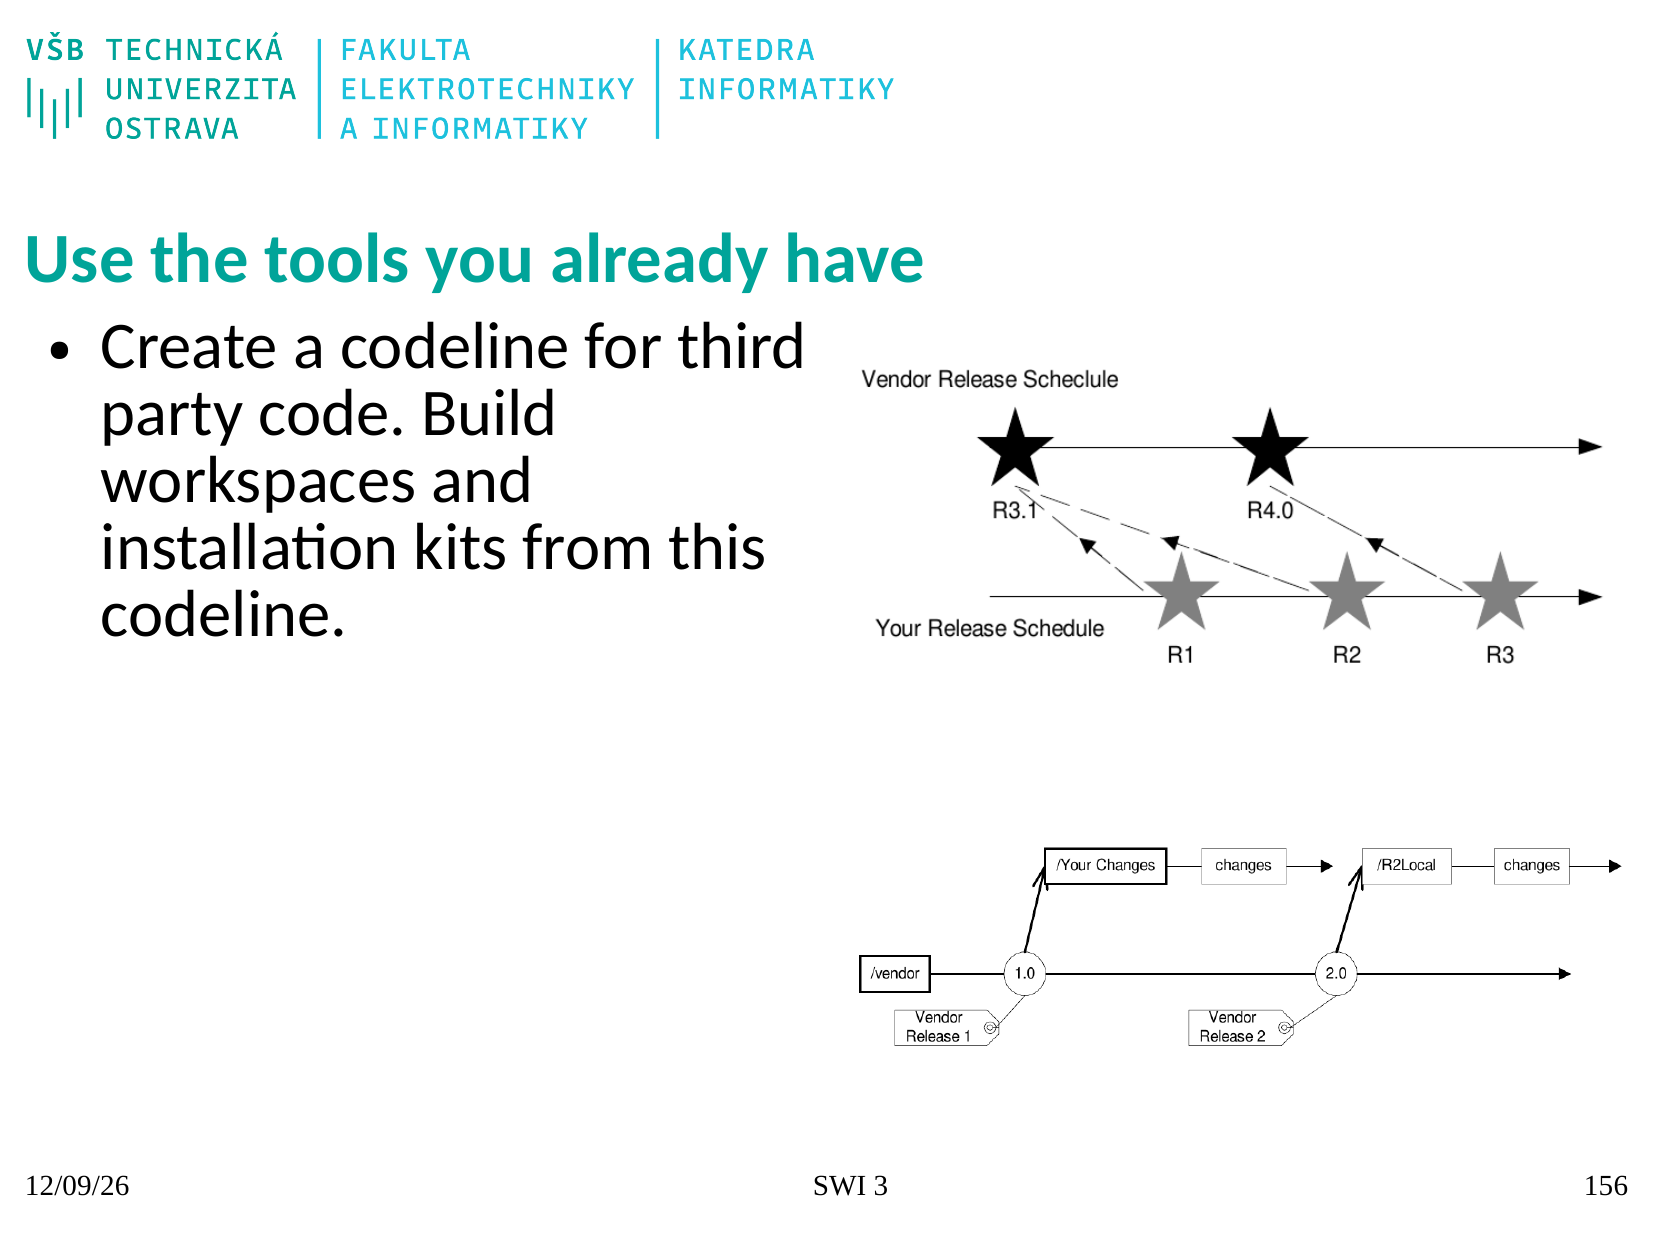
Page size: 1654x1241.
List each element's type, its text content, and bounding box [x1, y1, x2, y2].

picture [849, 357, 1630, 675]
picture [26, 31, 894, 139]
title Use the tools you already have [24, 169, 1629, 300]
list Create a codeline for third party code. Build workspaces and installation kits from this codeline. [30, 318, 811, 1146]
picture [849, 841, 1630, 1054]
